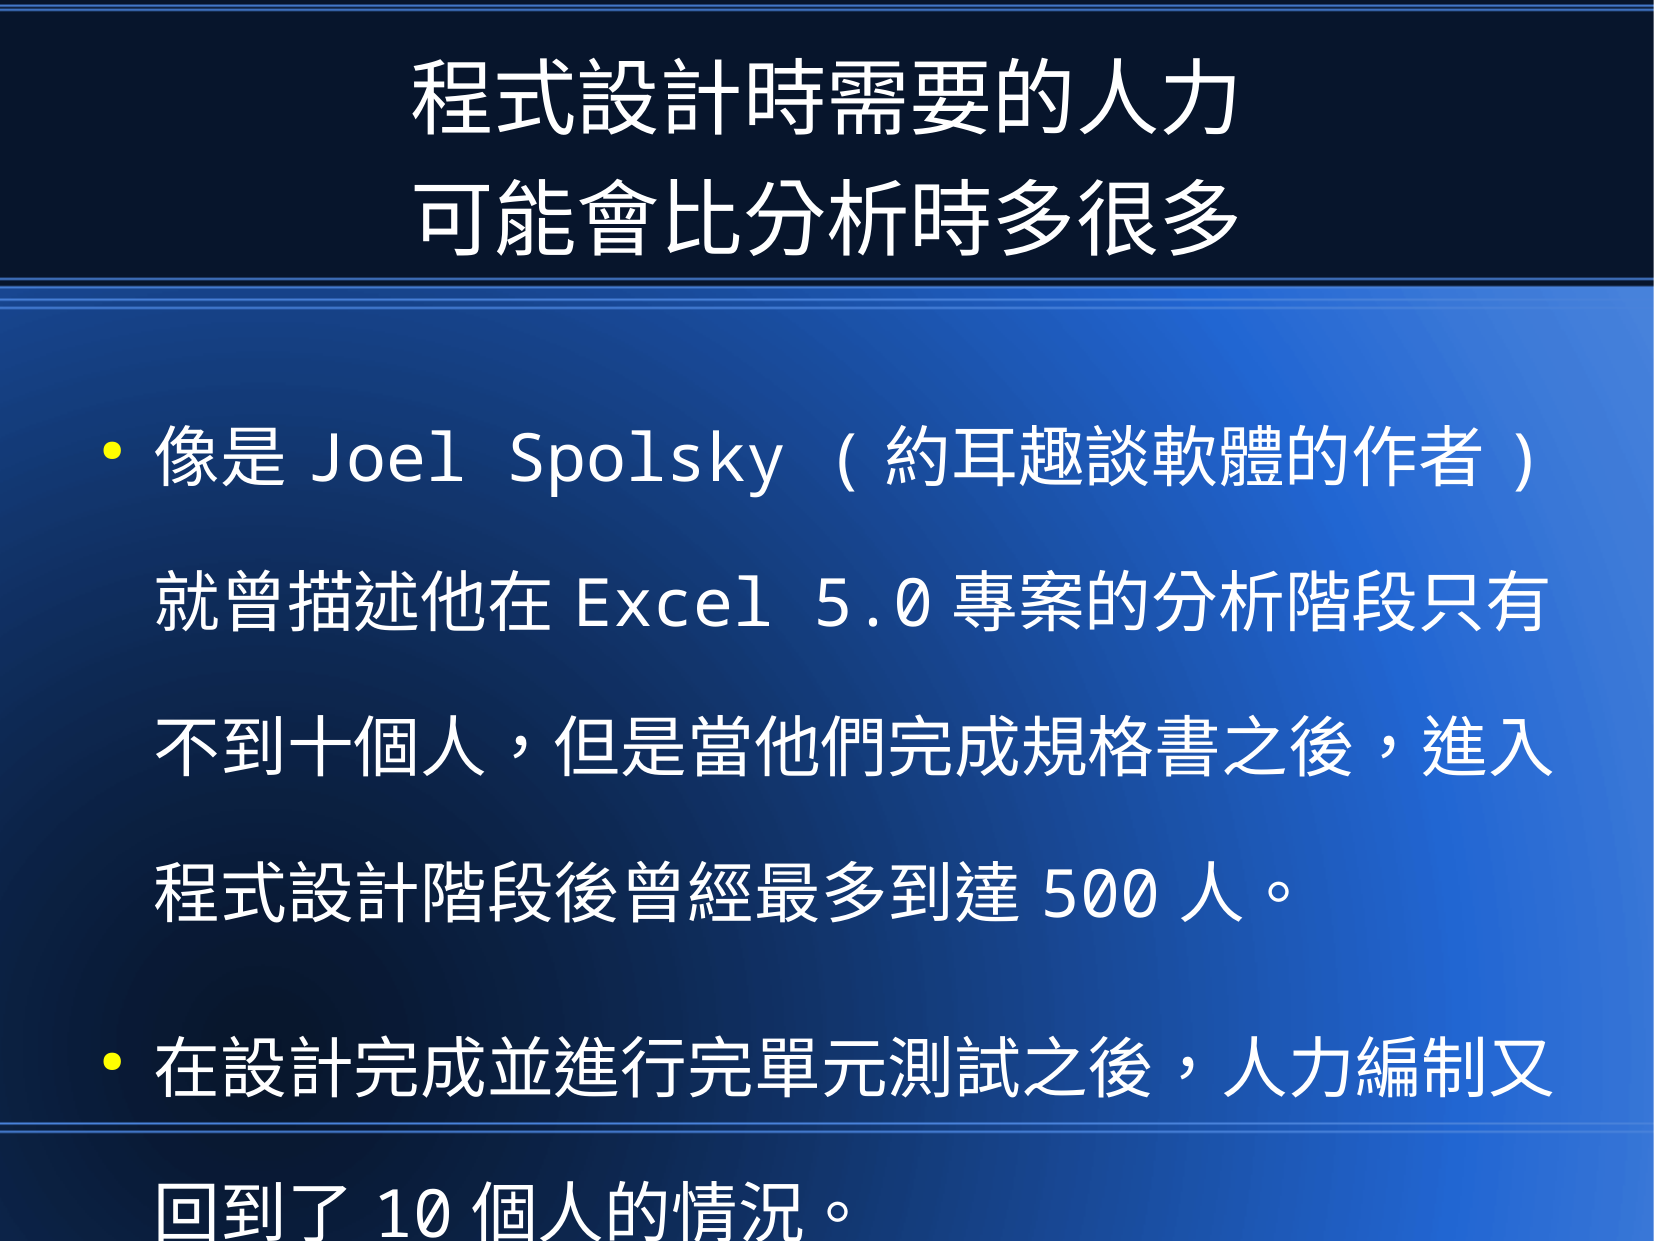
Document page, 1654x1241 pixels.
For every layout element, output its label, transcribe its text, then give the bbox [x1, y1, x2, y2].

picture [0, 0, 1654, 1241]
list 像是Joel Spolsky (約耳趣談軟體的作者)就曾描述他在Excel 5.0專案的分析階段只有不到十個人，但是當他們完成規格書之後，進入程式設計階段後曾經最多到達500人。 在設計完成並進行完單元測試之後，人力編制又回到了10個人的情況。 [82, 355, 1571, 1241]
title 程式設計時需要的人力 可能會比分析時多很多 [82, 49, 1571, 257]
